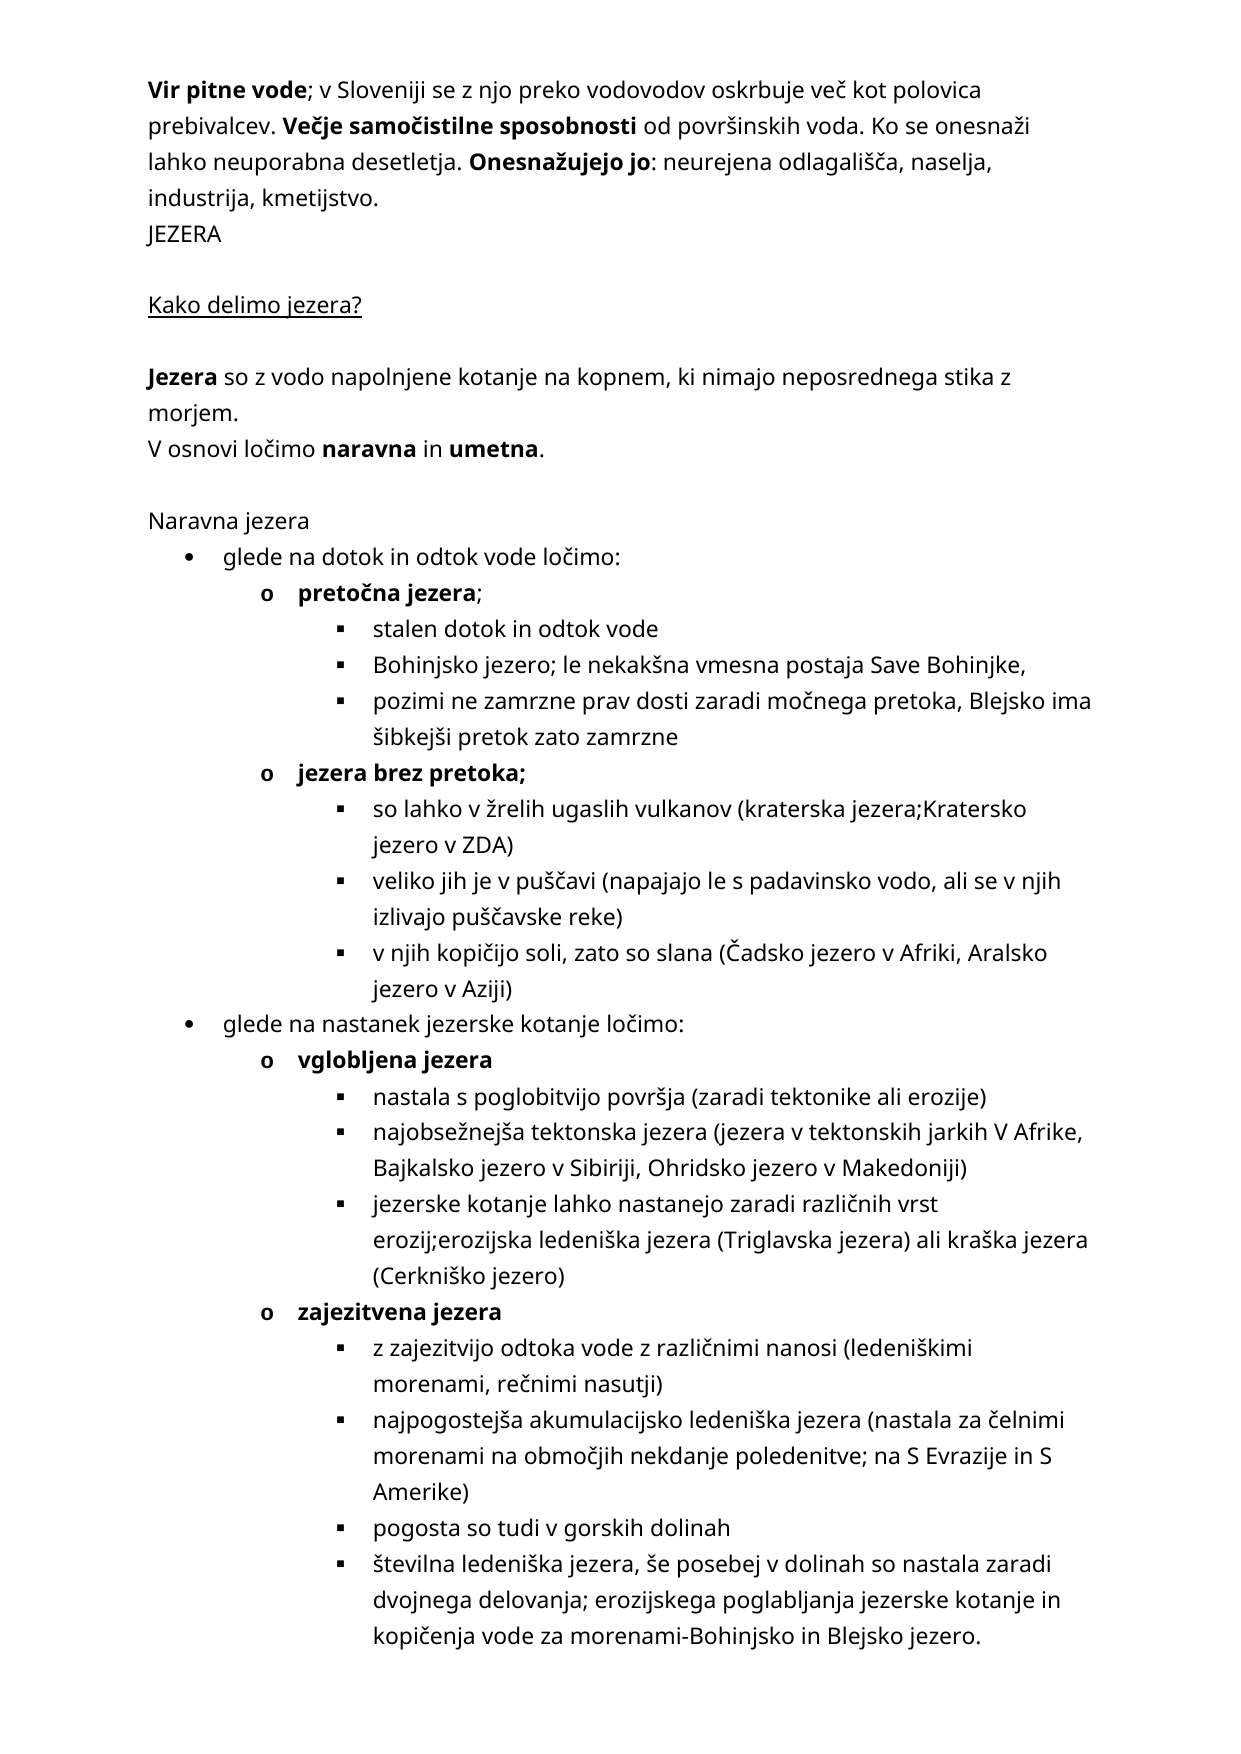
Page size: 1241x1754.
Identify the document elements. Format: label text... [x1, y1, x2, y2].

list v njih kopičijo soli, zato so slana (Čadsko jezero v Afriki, Aralsko jezero v Aziji) [335, 937, 1093, 1004]
list jezerske kotanje lahko nastanejo zaradi različnih vrst erozij;erozijska ledeniška jezera (Triglavska jezera) ali kraška jezera (Cerkniško jezero) [335, 1188, 1093, 1291]
text Kako delimo jezera? [148, 289, 1093, 321]
text Naravna jezera [148, 505, 1093, 536]
list pozimi ne zamrzne prav dosti zaradi močnega pretoka, Blejsko ima šibkejši pretok zato zamrzne [335, 685, 1093, 752]
list Bohinjsko jezero; le nekakšna vmesna postaja Save Bohinjke, [335, 649, 1093, 680]
list jezera brez pretoka; [260, 757, 1093, 788]
text Vir pitne vode; v Sloveniji se z njo preko vodovodov oskrbuje več kot polovica prebivalcev. Večje samočistilne sposobnosti od površinskih voda. Ko se onesnaži lahko neuporabna desetletja. Onesnažujejo jo: neurejena odlagališča, naselja, industrija, kmetijstvo. [148, 74, 1093, 213]
list pogosta so tudi v gorskih dolinah [335, 1512, 1093, 1543]
text Jezera so z vodo napolnjene kotanje na kopnem, ki nimajo neposrednega stika z morjem. [148, 361, 1093, 428]
list vglobljena jezera [260, 1044, 1093, 1076]
list so lahko v žrelih ugaslih vulkanov (kraterska jezera;Kratersko jezero v ZDA) [335, 793, 1093, 860]
list stalen dotok in odtok vode [335, 613, 1093, 644]
list najobsežnejša tektonska jezera (jezera v tektonskih jarkih V Afrike, Bajkalsko jezero v Sibiriji, Ohridsko jezero v Makedoniji) [335, 1116, 1093, 1183]
list najpogostejša akumulacijsko ledeniška jezera (nastala za čelnimi morenami na območjih nekdanje poledenitve; na S Evrazije in S Amerike) [335, 1404, 1093, 1507]
list zajezitvena jezera [260, 1296, 1093, 1327]
list nastala s poglobitvijo površja (zaradi tektonike ali erozije) [335, 1080, 1093, 1112]
list pretočna jezera; [260, 577, 1093, 608]
list veliko jih je v puščavi (napajajo le s padavinsko vodo, ali se v njih izlivajo puščavske reke) [335, 865, 1093, 932]
text JEZERA [148, 218, 1093, 249]
text V osnovi ločimo naravna in umetna. [148, 433, 1093, 464]
list glede na dotok in odtok vode ločimo: [185, 541, 1093, 572]
list številna ledeniška jezera, še posebej v dolinah so nastala zaradi dvojnega delovanja; erozijskega poglabljanja jezerske kotanje in kopičenja vode za morenami-Bohinjsko in Blejsko jezero. [335, 1548, 1093, 1651]
list z zajezitvijo odtoka vode z različnimi nanosi (ledeniškimi morenami, rečnimi nasutji) [335, 1332, 1093, 1399]
list glede na nastanek jezerske kotanje ločimo: [185, 1008, 1093, 1040]
